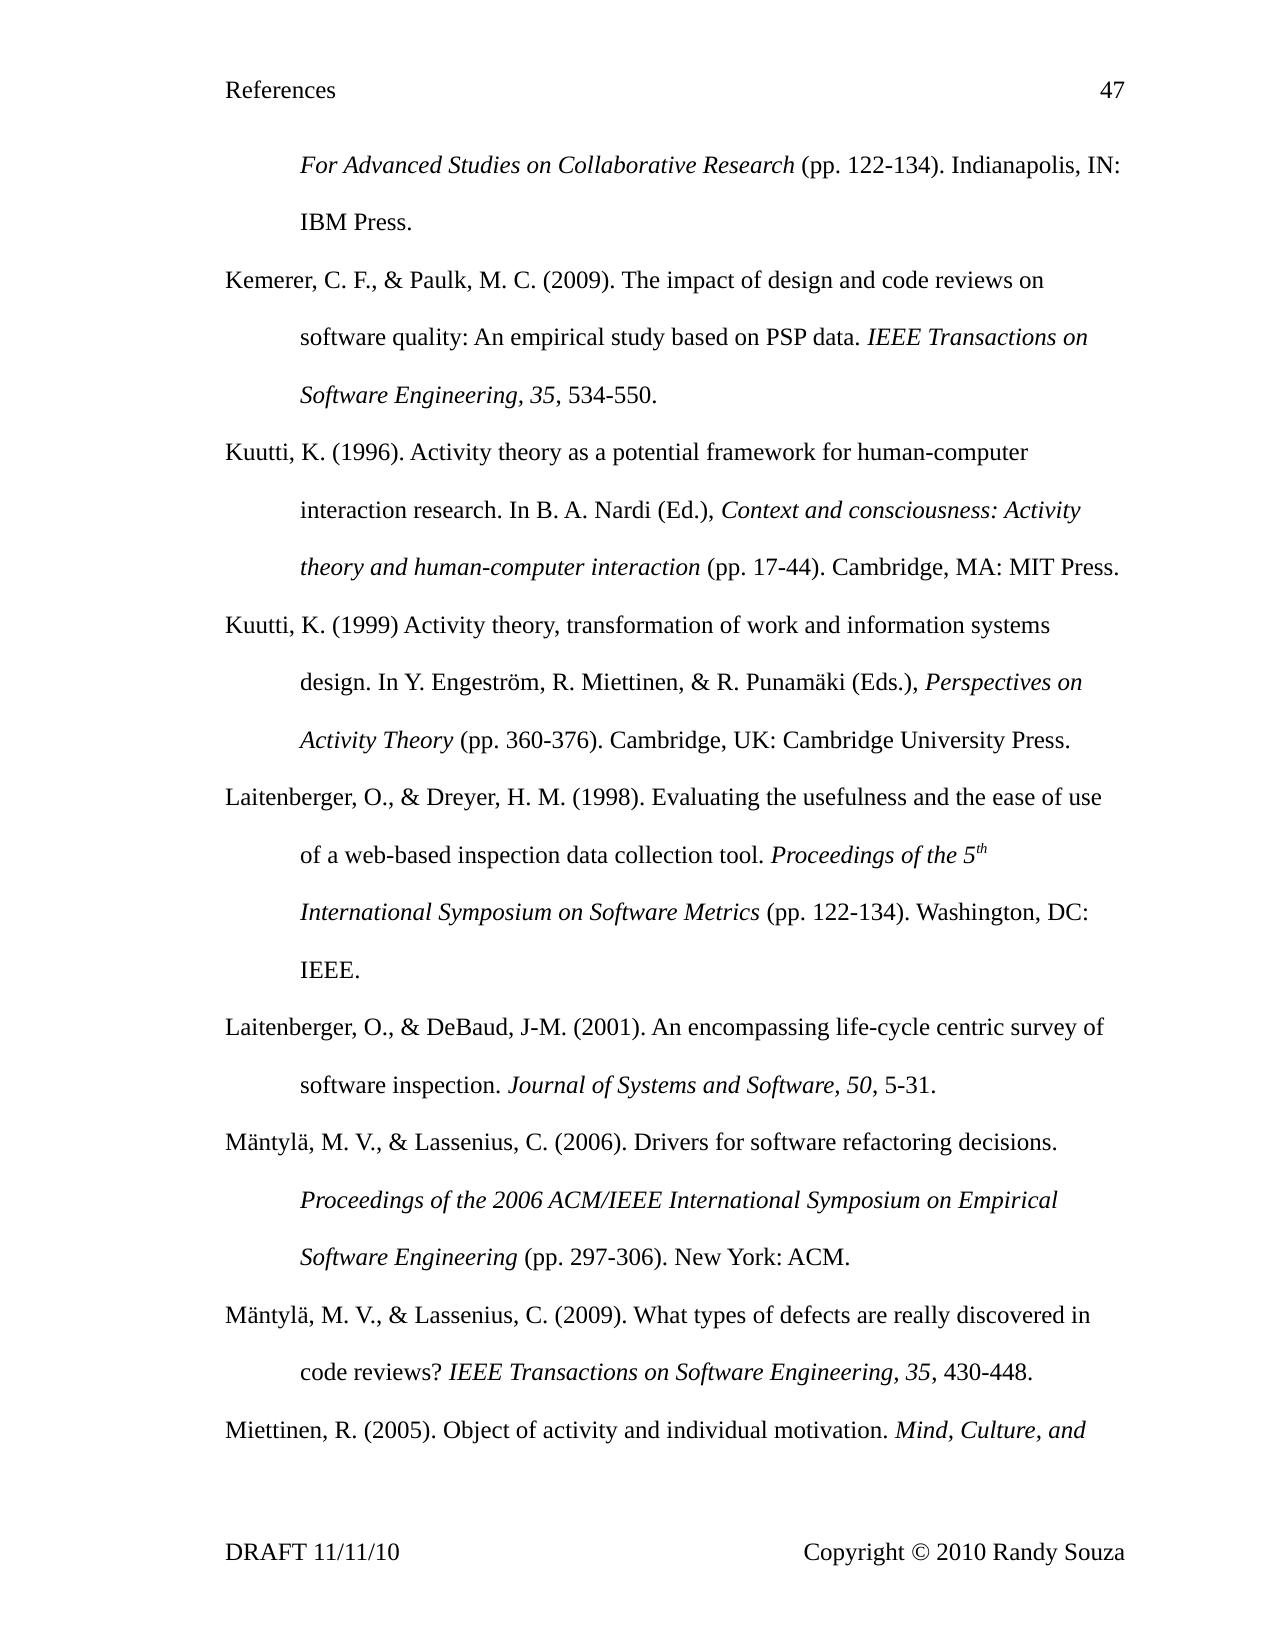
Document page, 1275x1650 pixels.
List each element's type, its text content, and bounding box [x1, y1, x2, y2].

text For Advanced Studies on Collaborative Research (pp. 122-134). Indianapolis, IN: IBM Press. [225, 150, 1125, 236]
text Laitenberger, O., & Dreyer, H. M. (1998). Evaluating the usefulness and the ease of use of a web-based inspection data collection tool. Proceedings of the 5th International Symposium on Software Metrics (pp. 122-134). Washington, DC: IEEE. [225, 782, 1125, 984]
text Kuutti, K. (1996). Activity theory as a potential framework for human-computer interaction research. In B. A. Nardi (Ed.), Context and consciousness: Activity theory and human-computer interaction (pp. 17-44). Cambridge, MA: MIT Press. [225, 437, 1125, 581]
text Kemerer, C. F., & Paulk, M. C. (2009). The impact of design and code reviews on software quality: An empirical study based on PSP data. IEEE Transactions on Software Engineering, 35, 534-550. [225, 265, 1125, 409]
text Mäntylä, M. V., & Lassenius, C. (2009). What types of defects are really discovered in code reviews? IEEE Transactions on Software Engineering, 35, 430-448. [225, 1300, 1125, 1386]
text Kuutti, K. (1999) Activity theory, transformation of work and information systems design. In Y. Engeström, R. Miettinen, & R. Punamäki (Eds.), Perspectives on Activity Theory (pp. 360-376). Cambridge, UK: Cambridge University Press. [225, 610, 1125, 754]
text Miettinen, R. (2005). Object of activity and individual motivation. Mind, Culture, and [225, 1415, 1125, 1444]
text Mäntylä, M. V., & Lassenius, C. (2006). Drivers for software refactoring decisions. Proceedings of the 2006 ACM/IEEE International Symposium on Empirical Software Engineering (pp. 297-306). New York: ACM. [225, 1127, 1125, 1271]
text Laitenberger, O., & DeBaud, J-M. (2001). An encompassing life-cycle centric survey of software inspection. Journal of Systems and Software, 50, 5-31. [225, 1012, 1125, 1099]
